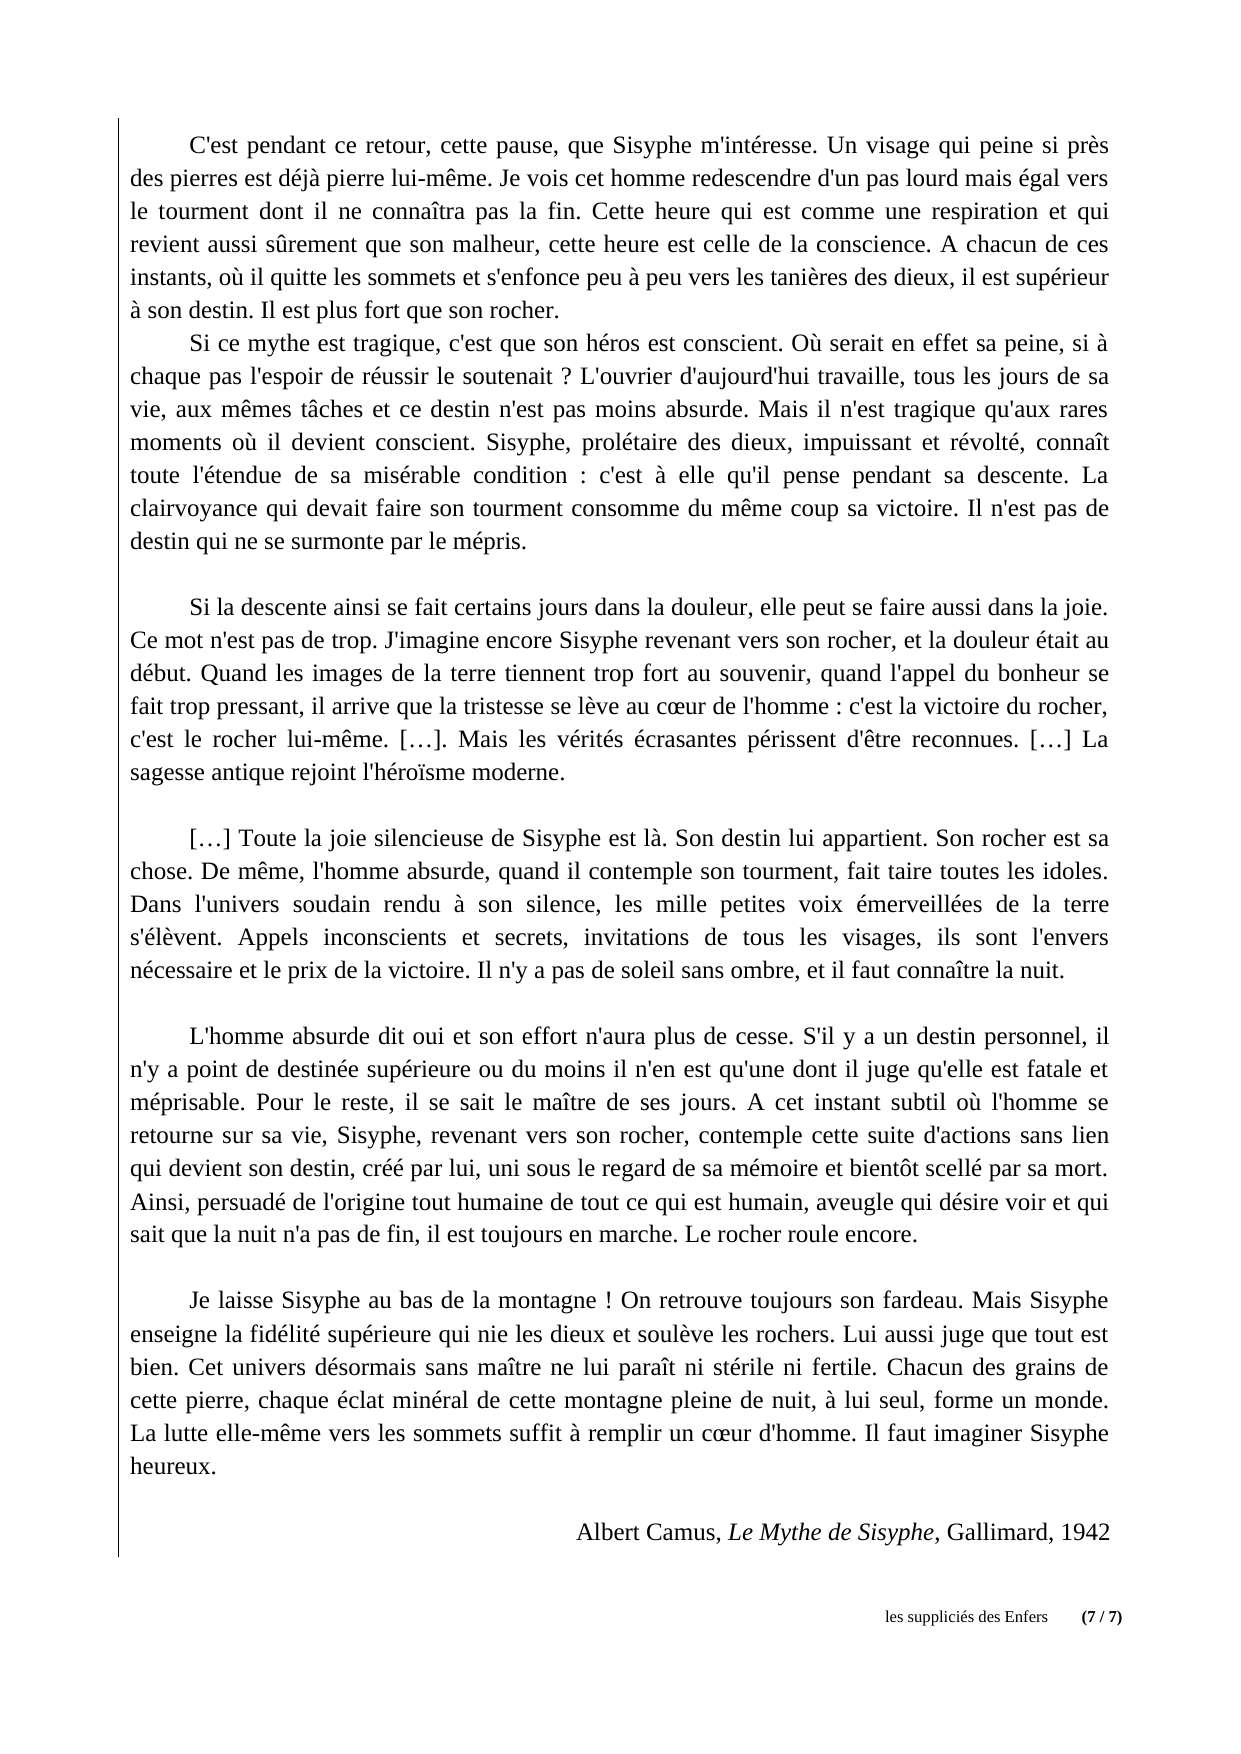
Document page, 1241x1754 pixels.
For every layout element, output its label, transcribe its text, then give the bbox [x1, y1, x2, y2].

text Si ce mythe est tragique, c'est que son héros est conscient. Où serait en effet sa peine, si à chaque pas l'espoir de réussir le soutenait ? L'ouvrier d'aujourd'hui travaille, tous les jours de sa vie, aux mêmes tâches et ce destin n'est pas moins absurde. Mais il n'est tragique qu'aux rares moments où il devient conscient. Sisyphe, prolétaire des dieux, impuissant et révolté, connaît toute l'étendue de sa misérable condition : c'est à elle qu'il pense pendant sa descente. La clairvoyance qui devait faire son tourment consomme du même coup sa victoire. Il n'est pas de destin qui ne se surmonte par le mépris. [119, 316, 1122, 555]
text L'homme absurde dit oui et son effort n'aura plus de cesse. S'il y a un destin personnel, il n'y a point de destinée supérieure ou du moins il n'en est qu'une dont il juge qu'elle est fatale et méprisable. Pour le reste, il se sait le maître de ses jours. A cet instant subtil où l'homme se retourne sur sa vie, Sisyphe, revenant vers son rocher, contemple cette suite d'actions sans lien qui devient son destin, créé par lui, uni sous le regard de sa mémoire et bientôt scellé par sa mort. Ainsi, persuadé de l'origine tout humaine de tout ce qui est humain, aveugle qui désire voir et qui sait que la nuit n'a pas de fin, il est toujours en marche. Le rocher roule encore. [119, 1010, 1122, 1248]
text Je laisse Sisyphe au bas de la montagne ! On retrouve toujours son fardeau. Mais Sisyphe enseigne la fidélité supérieure qui nie les dieux et soulève les rochers. Lui aussi juge que tout est bien. Cet univers désormais sans maître ne lui paraît ni stérile ni fertile. Chacun des grains de cette pierre, chaque éclat minéral de cette montagne pleine de nuit, à lui seul, forme un monde. La lutte elle-même vers les sommets suffit à remplir un cœur d'homme. Il faut imaginer Sisyphe heureux. [119, 1274, 1122, 1479]
text Si la descente ainsi se fait certains jours dans la douleur, elle peut se faire aussi dans la joie. Ce mot n'est pas de trop. J'imagine encore Sisyphe revenant vers son rocher, et la douleur était au début. Quand les images de la terre tiennent trop fort au souvenir, quand l'appel du bonheur se fait trop pressant, il arrive que la tristesse se lève au cœur de l'homme : c'est la victoire du rocher, c'est le rocher lui-même. […]. Mais les vérités écrasantes périssent d'être reconnues. […] La sagesse antique rejoint l'héroïsme moderne. [119, 580, 1122, 786]
text […] Toute la joie silencieuse de Sisyphe est là. Son destin lui appartient. Son rocher est sa chose. De même, l'homme absurde, quand il contemple son tourment, fait taire toutes les idoles. Dans l'univers soudain rendu à son silence, les mille petites voix émerveillées de la terre s'élèvent. Appels inconscients et secrets, invitations de tous les visages, ils sont l'envers nécessaire et le prix de la victoire. Il n'y a pas de soleil sans ombre, et il faut connaître la nuit. [119, 812, 1122, 984]
text Albert Camus, Le Mythe de Sisyphe, Gallimard, 1942 [119, 1505, 1122, 1557]
text C'est pendant ce retour, cette pause, que Sisyphe m'intéresse. Un visage qui peine si près des pierres est déjà pierre lui-même. Je vois cet homme redescendre d'un pas lourd mais égal vers le tourment dont il ne connaîtra pas la fin. Cette heure qui est comme une respiration et qui revient aussi sûrement que son malheur, cette heure est celle de la conscience. A chacun de ces instants, où il quitte les sommets et s'enfonce peu à peu vers les tanières des dieux, il est supérieur à son destin. Il est plus fort que son rocher. [119, 118, 1122, 316]
